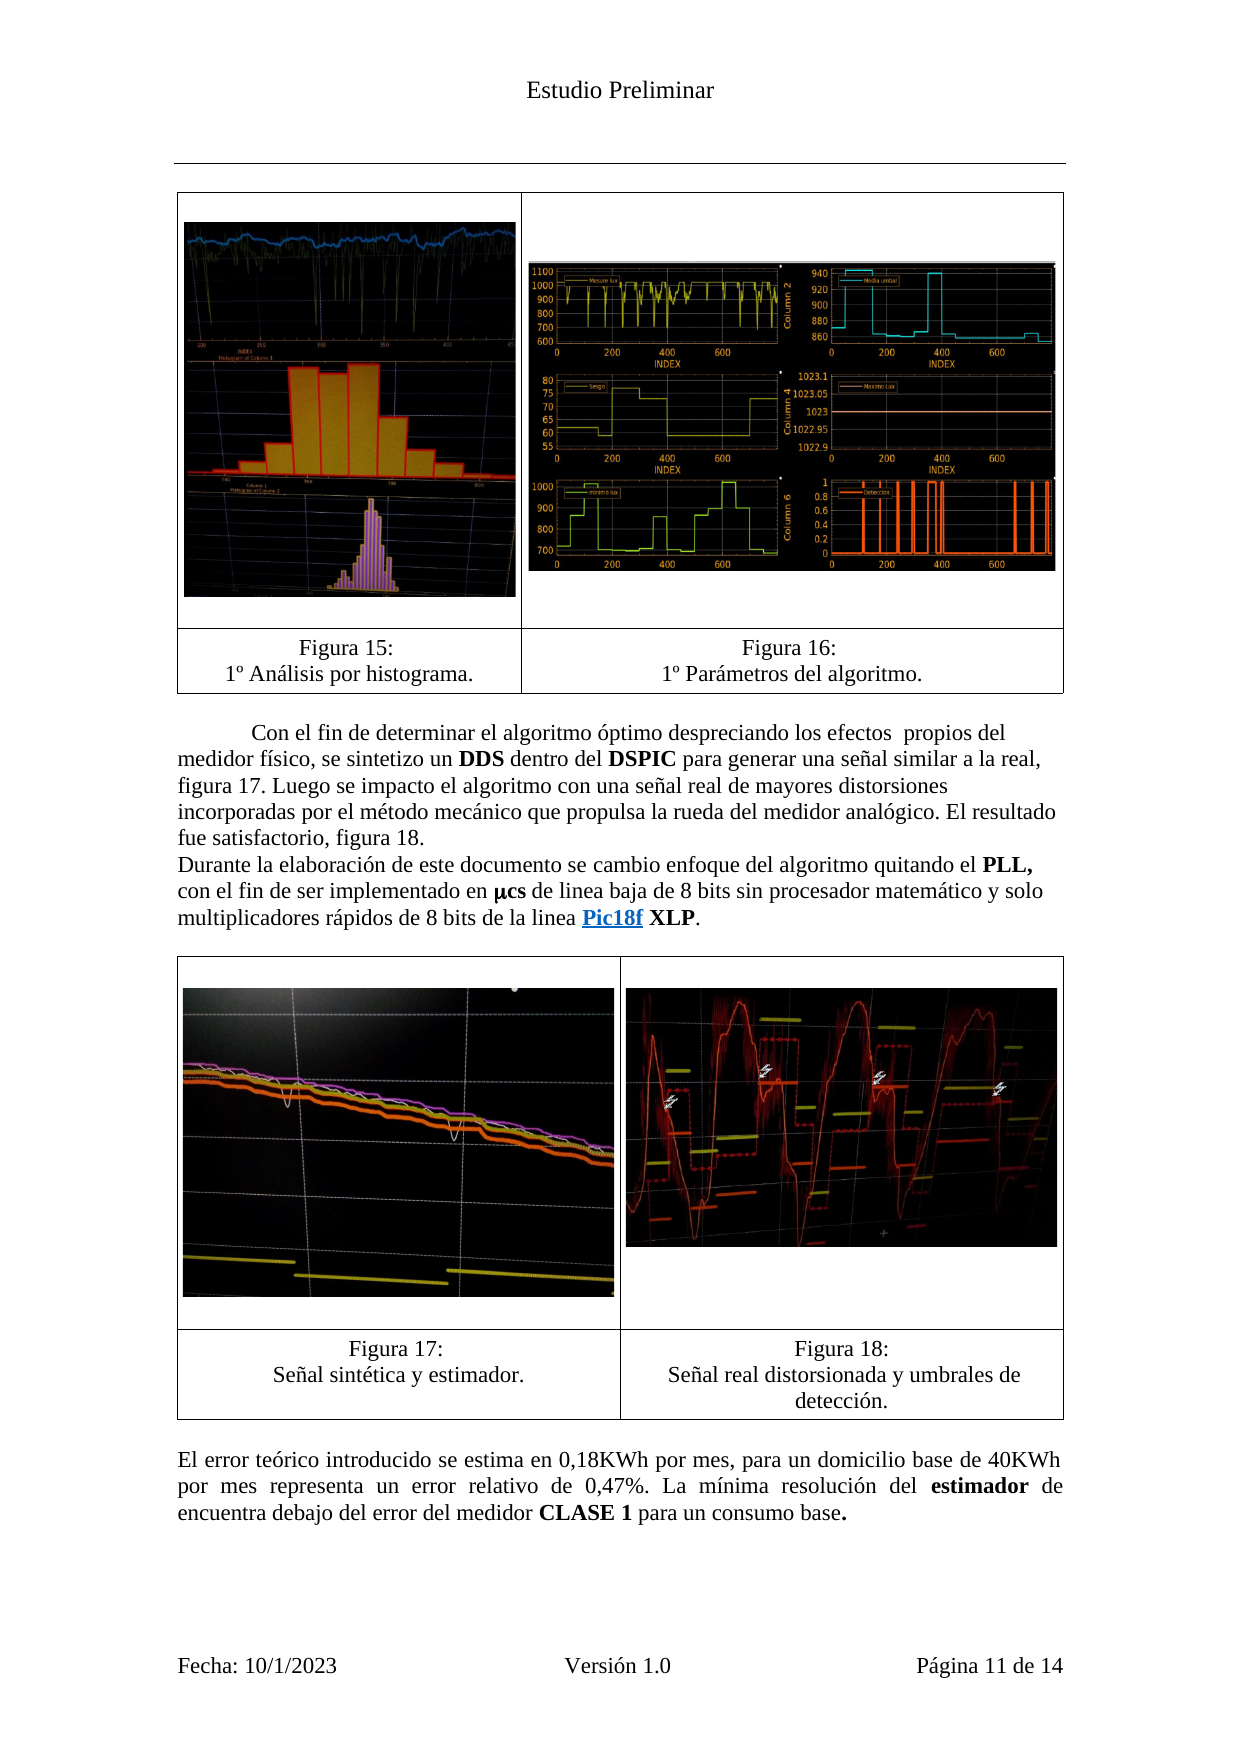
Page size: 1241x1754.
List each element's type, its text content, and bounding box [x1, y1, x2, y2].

table_header [621, 957, 1063, 1329]
picture [182, 988, 615, 1297]
text El error teórico introducido se estima en 0,18KWh por mes, para un domicilio base de 40KWh por mes representa un error relativo de 0,47%. La mínima resolución del estimador de encuentra debajo del error del medidor CLASE 1 para un consumo base. [177, 1446, 1063, 1525]
table_cell Figura 18: Señal real distorsionada y umbrales de detección. [621, 1330, 1063, 1419]
text Durante la elaboración de este documento se cambio enfoque del algoritmo quitando el PLL, con el fin de ser implementado en mcs de linea baja de 8 bits sin procesador matemático y solo multiplicadores rápidos de 8 bits de la linea Pic18f XLP. [177, 851, 1063, 930]
table_header [178, 957, 620, 1329]
table_header [178, 193, 521, 628]
table_cell Figura 17: Señal sintética y estimador. [178, 1330, 620, 1419]
picture [528, 261, 1056, 571]
text Con el fin de determinar el algoritmo óptimo despreciando los efectos propios del medidor físico, se sintetizo un DDS dentro del DSPIC para generar una señal similar a la real, figura 17. Luego se impacto el algoritmo con una señal real de mayores distorsiones incorporadas por el método mecánico que propulsa la rueda del medidor analógico. El resultado fue satisfactorio, figura 18. [177, 719, 1063, 851]
table_cell Figura 16: 1º Parámetros del algoritmo. [522, 629, 1063, 693]
table_header [522, 193, 1063, 628]
picture [184, 222, 516, 597]
table_cell Figura 15: 1º Análisis por histograma. [178, 629, 521, 693]
picture [625, 988, 1058, 1247]
